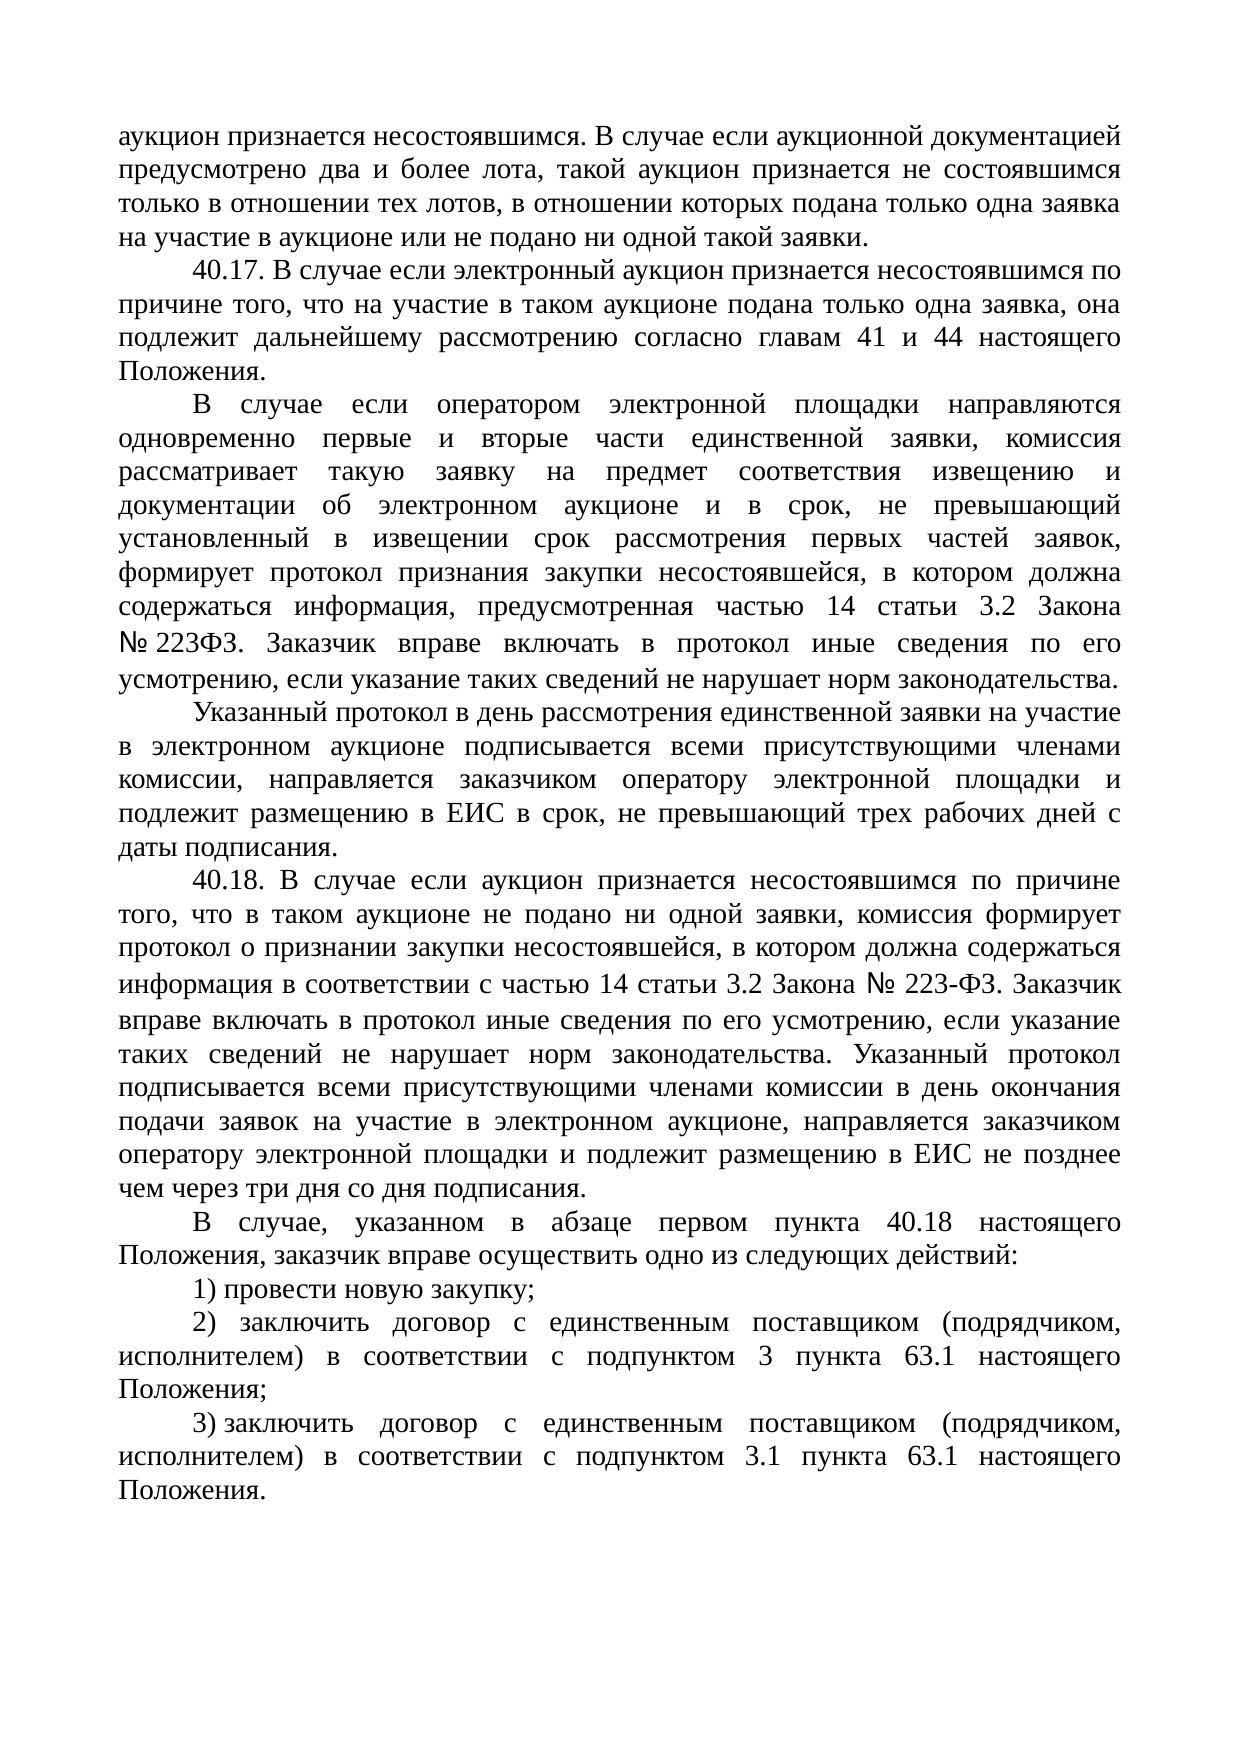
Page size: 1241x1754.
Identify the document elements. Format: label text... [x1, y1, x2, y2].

text 40.18. В случае если аукцион признается несостоявшимся по причине того, что в таком аукционе не подано ни одной заявки, комиссия формирует протокол о признании закупки несостоявшейся, в котором должна содержаться информация в соответствии с частью 14 статьи 3.2 Закона № 223-ФЗ. Заказчик вправе включать в протокол иные сведения по его усмотрению, если указание таких сведений не нарушает норм законодательства. Указанный протокол подписывается всеми присутствующими членами комиссии в день окончания подачи заявок на участие в электронном аукционе, направляется заказчиком оператору электронной площадки и подлежит размещению в ЕИС не позднее чем через три дня со дня подписания. [118, 862, 1122, 1204]
text В случае если оператором электронной площадки направляются одновременно первые и вторые части единственной заявки, комиссия рассматривает такую заявку на предмет соответствия извещению и документации об электронном аукционе и в срок, не превышающий установленный в извещении срок рассмотрения первых частей заявок, формирует протокол признания закупки несостоявшейся, в котором должна содержаться информация, предусмотренная частью 14 статьи 3.2 Закона № 223ФЗ. Заказчик вправе включать в протокол иные сведения по его усмотрению, если указание таких сведений не нарушает норм законодательства. [118, 386, 1122, 694]
text 1) провести новую закупку; [118, 1271, 1122, 1304]
text 3) заключить договор с единственным поставщиком (подрядчиком, исполнителем) в соответствии с подпунктом 3.1 пункта 63.1 настоящего Положения. [118, 1405, 1122, 1506]
text аукцион признается несостоявшимся. В случае если аукционной документацией предусмотрено два и более лота, такой аукцион признается не состоявшимся только в отношении тех лотов, в отношении которых подана только одна заявка на участие в аукционе или не подано ни одной такой заявки. [118, 118, 1122, 252]
text Указанный протокол в день рассмотрения единственной заявки на участие в электронном аукционе подписывается всеми присутствующими членами комиссии, направляется заказчиком оператору электронной площадки и подлежит размещению в ЕИС в срок, не превышающий трех рабочих дней с даты подписания. [118, 694, 1122, 862]
text В случае, указанном в абзаце первом пункта 40.18 настоящего Положения, заказчик вправе осуществить одно из следующих действий: [118, 1204, 1122, 1271]
text 40.17. В случае если электронный аукцион признается несостоявшимся по причине того, что на участие в таком аукционе подана только одна заявка, она подлежит дальнейшему рассмотрению согласно главам 41 и 44 настоящего Положения. [118, 252, 1122, 386]
text 2) заключить договор с единственным поставщиком (подрядчиком, исполнителем) в соответствии с подпунктом 3 пункта 63.1 настоящего Положения; [118, 1304, 1122, 1405]
